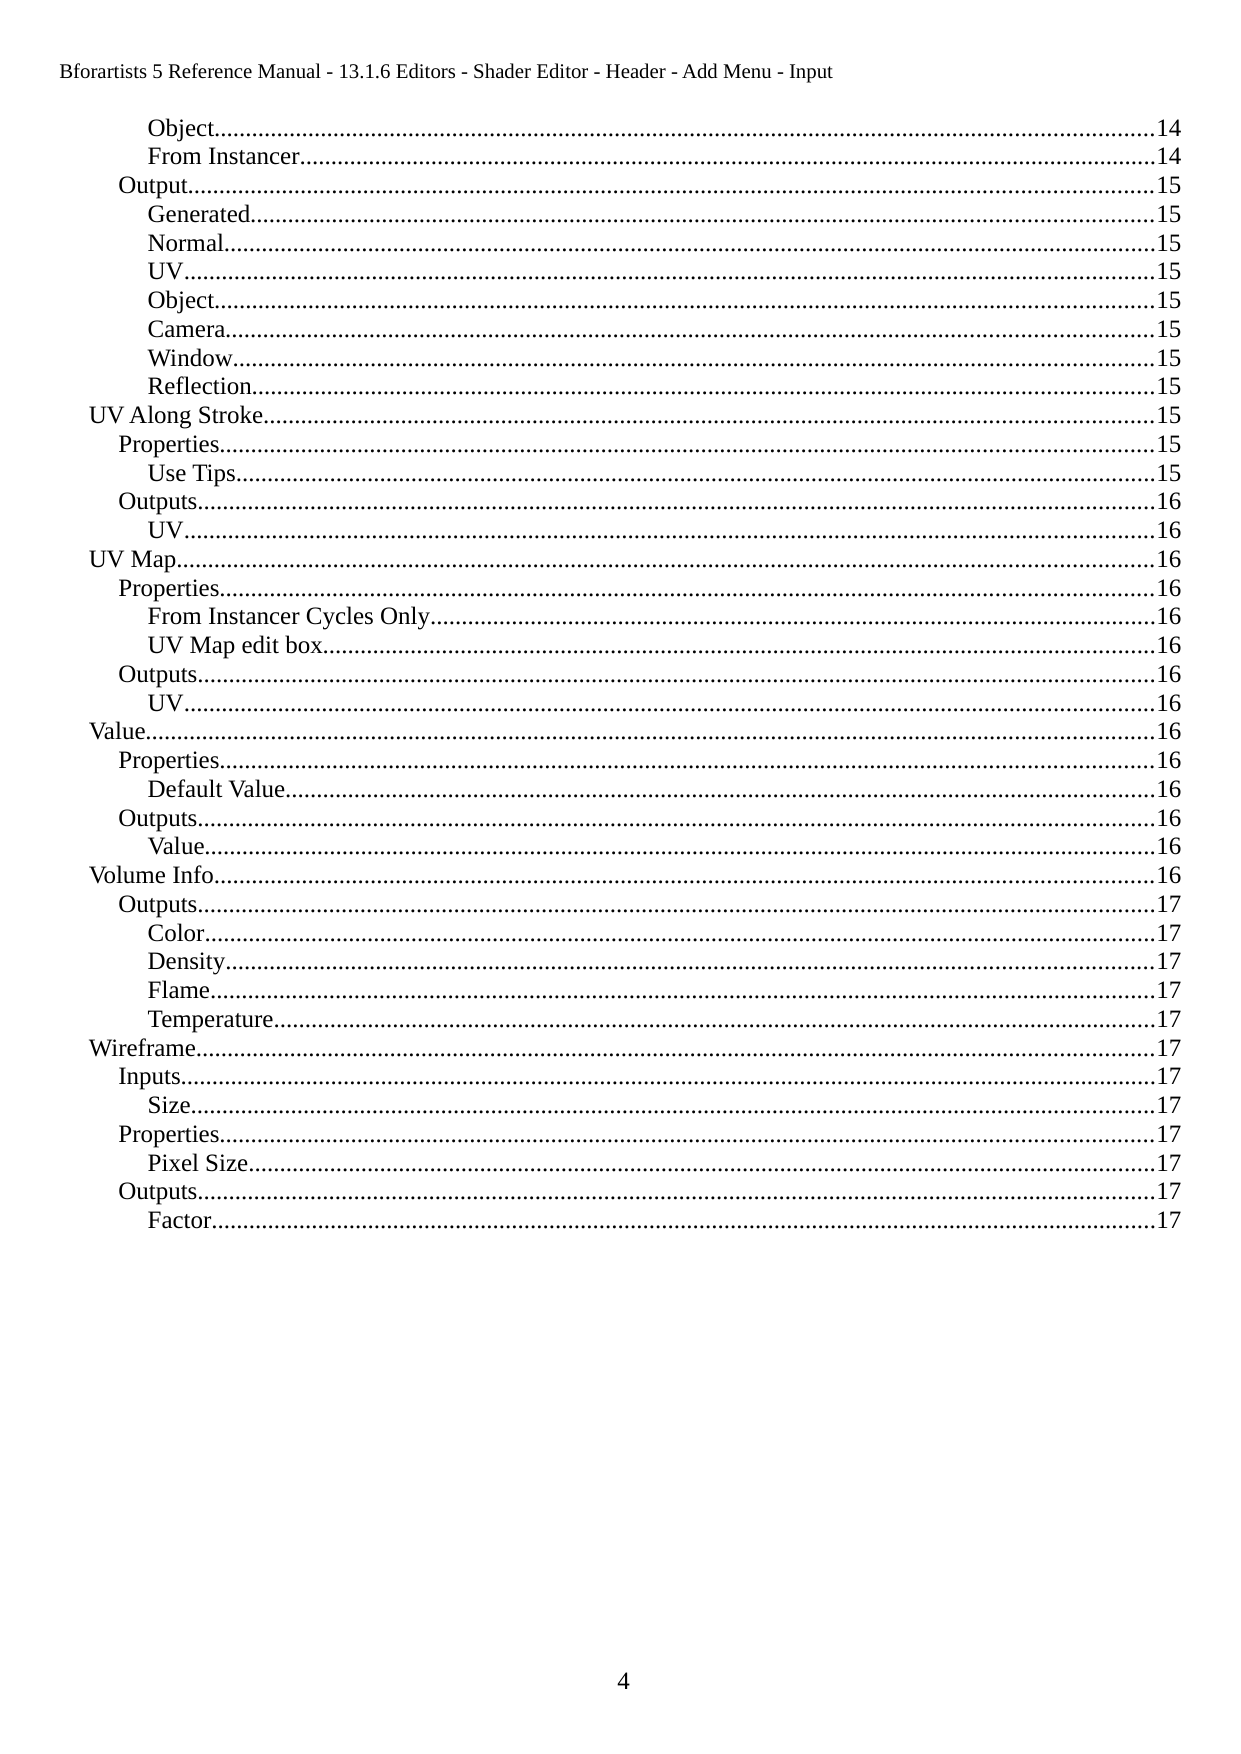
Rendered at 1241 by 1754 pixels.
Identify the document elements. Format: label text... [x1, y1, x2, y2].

text Output 15 [118, 170, 1181, 199]
text Color 17 [147, 918, 1181, 946]
text Default Value 16 [147, 774, 1181, 803]
text Value 16 [88, 716, 1181, 745]
text Generated 15 [147, 199, 1181, 228]
text Window 15 [147, 343, 1181, 371]
text Properties 15 [118, 429, 1181, 458]
text Properties 16 [118, 745, 1181, 774]
text Outputs 16 [118, 659, 1181, 688]
text Outputs 17 [118, 889, 1181, 918]
text Size 17 [147, 1090, 1181, 1119]
text Factor 17 [147, 1205, 1181, 1234]
text Density 17 [147, 946, 1181, 975]
text Properties 17 [118, 1119, 1181, 1148]
text Reflection 15 [147, 371, 1181, 400]
text UV 16 [147, 688, 1181, 716]
text Outputs 16 [118, 486, 1181, 515]
text UV Map 16 [88, 544, 1181, 573]
text Flame 17 [147, 975, 1181, 1004]
text Object 15 [147, 285, 1181, 314]
text From Instancer 14 [147, 141, 1181, 170]
text Outputs 17 [118, 1176, 1181, 1205]
text UV Along Stroke 15 [88, 400, 1181, 429]
text Value 16 [147, 831, 1181, 860]
text Properties 16 [118, 573, 1181, 601]
text Temperature 17 [147, 1004, 1181, 1033]
text Inputs 17 [118, 1061, 1181, 1090]
text Normal 15 [147, 228, 1181, 256]
text Pixel Size 17 [147, 1148, 1181, 1176]
text Outputs 16 [118, 803, 1181, 831]
text UV Map edit box 16 [147, 630, 1181, 659]
text UV 15 [147, 256, 1181, 285]
text UV 16 [147, 515, 1181, 544]
text Camera 15 [147, 314, 1181, 343]
text From Instancer Cycles Only 16 [147, 601, 1181, 630]
text Use Tips 15 [147, 458, 1181, 486]
text Wireframe 17 [88, 1033, 1181, 1061]
text Volume Info 16 [88, 860, 1181, 889]
text Object 14 [147, 113, 1181, 141]
